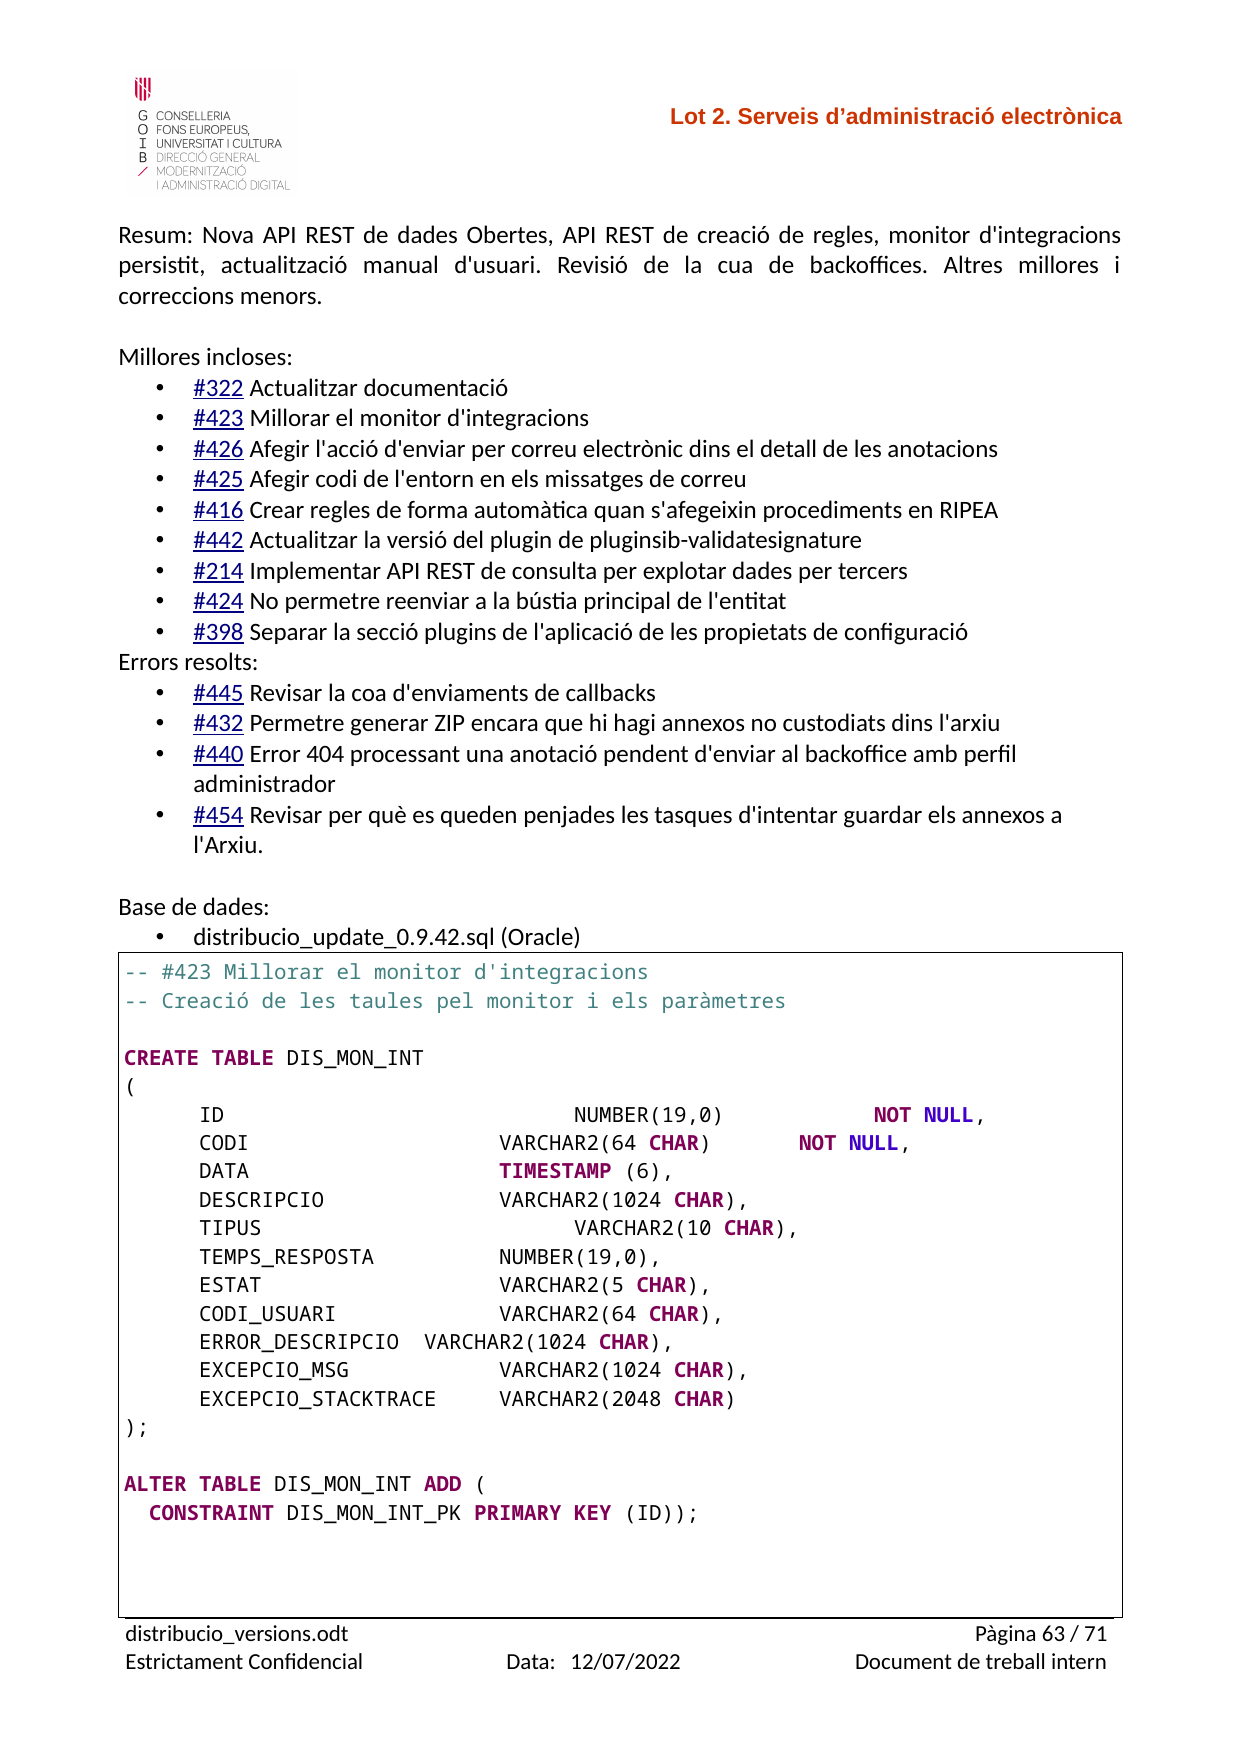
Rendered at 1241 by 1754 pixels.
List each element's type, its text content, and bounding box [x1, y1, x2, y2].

list distribucio_update_0.9.42.sql (Oracle) [156, 921, 1122, 952]
text Resum: Nova API REST de dades Obertes, API REST de creació de regles, monitor d'integracions persistit, actualització manual d'usuari. Revisió de la cua de backoffices. Altres millores i correccions menors. [118, 219, 1122, 311]
text Errors resolts: [118, 646, 1122, 677]
list #423 Millorar el monitor d'integracions [156, 402, 1122, 433]
list #445 Revisar la coa d'enviaments de callbacks [156, 677, 1122, 707]
list #214 Implementar API REST de consulta per explotar dades per tercers [156, 555, 1122, 585]
list #424 No permetre reenviar a la bústia principal de l'entitat [156, 585, 1122, 616]
picture [126, 70, 299, 197]
list #398 Separar la secció plugins de l'aplicació de les propietats de configuració [156, 616, 1122, 646]
table_header -- #423 Millorar el monitor d'integracions -- Creació de les taules pel monitor i els paràmetres CREATE TABLE DIS_MON_INT ( ID NUMBER(19,0) NOT NULL, CODI VARCHAR2(64 CHAR) NOT NULL, DATA TIMESTAMP (6), DESCRIPCIO VARCHAR2(1024 CHAR), TIPUS VARCHAR2(10 CHAR), TEMPS_RESPOSTA NUMBER(19,0), ESTAT VARCHAR2(5 CHAR), CODI_USUARI VARCHAR2(64 CHAR), ERROR_DESCRIPCIO VARCHAR2(1024 CHAR), EXCEPCIO_MSG VARCHAR2(1024 CHAR), EXCEPCIO_STACKTRACE VARCHAR2(2048 CHAR) ); ALTER TABLE DIS_MON_INT ADD ( CONSTRAINT DIS_MON_INT_PK PRIMARY KEY (ID)); [119, 953, 1122, 1617]
list #440 Error 404 processant una anotació pendent d'enviar al backoffice amb perfil administrador [156, 738, 1122, 799]
list #322 Actualitzar documentació [156, 372, 1122, 402]
list #425 Afegir codi de l'entorn en els missatges de correu [156, 463, 1122, 494]
text Base de dades: [118, 891, 1122, 921]
text Millores incloses: [118, 341, 1122, 372]
list #426 Afegir l'acció d'enviar per correu electrònic dins el detall de les anotacions [156, 433, 1122, 463]
list #416 Crear regles de forma automàtica quan s'afegeixin procediments en RIPEA [156, 494, 1122, 524]
list #454 Revisar per què es queden penjades les tasques d'intentar guardar els annexos a l'Arxiu. [156, 799, 1122, 860]
list #442 Actualitzar la versió del plugin de pluginsib-validatesignature [156, 524, 1122, 555]
list #432 Permetre generar ZIP encara que hi hagi annexos no custodiats dins l'arxiu [156, 707, 1122, 738]
